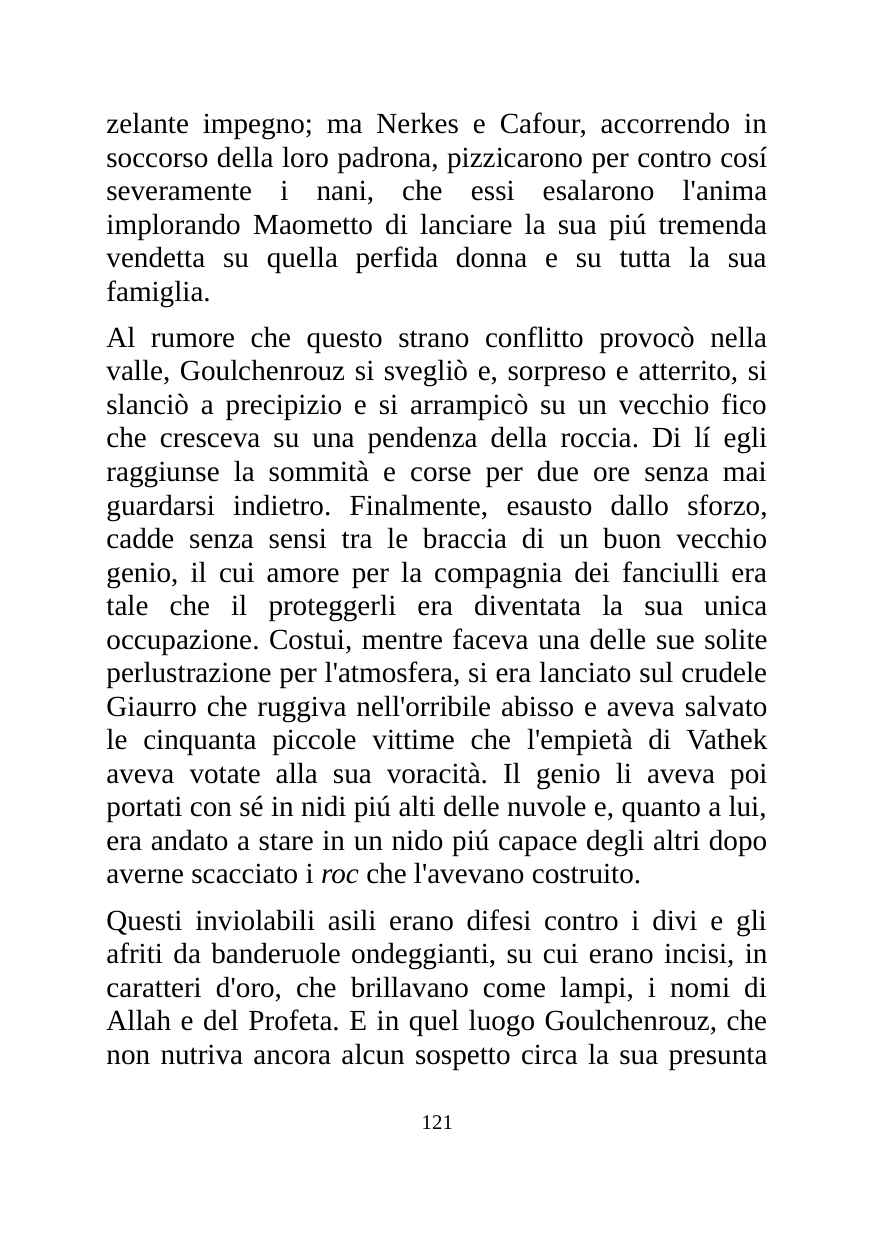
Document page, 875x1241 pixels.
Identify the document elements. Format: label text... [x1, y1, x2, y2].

text zelante impegno; ma Nerkes e Cafour, accorrendo in soccorso della loro padrona, pizzicarono per contro cosí severamente i nani, che essi esalarono l'anima implorando Maometto di lanciare la sua piú tremenda vendetta su quella perfida donna e su tutta la sua famiglia. [106, 106, 768, 307]
text Questi inviolabili asili erano difesi contro i divi e gli afriti da banderuole ondeggianti, su cui erano incisi, in caratteri d'oro, che brillavano come lampi, i nomi di Allah e del Profeta. E in quel luogo Goulchenrouz, che non nutriva ancora alcun sospetto circa la sua presunta [106, 903, 768, 1070]
text Al rumore che questo strano conflitto provocò nella valle, Goulchenrouz si svegliò e, sorpreso e atterrito, si slanciò a precipizio e si arrampicò su un vecchio fico che cresceva su una pendenza della roccia. Di lí egli raggiunse la sommità e corse per due ore senza mai guardarsi indietro. Finalmente, esausto dallo sforzo, cadde senza sensi tra le braccia di un buon vecchio genio, il cui amore per la compagnia dei fanciulli era tale che il proteggerli era diventata la sua unica occupazione. Costui, mentre faceva una delle sue solite perlustrazione per l'atmosfera, si era lanciato sul crudele Giaurro che ruggiva nell'orribile abisso e aveva salvato le cinquanta piccole vittime che l'empietà di Vathek aveva votate alla sua voracità. Il genio li aveva poi portati con sé in nidi piú alti delle nuvole e, quanto a lui, era andato a stare in un nido piú capace degli altri dopo averne scacciato i roc che l'avevano costruito. [106, 320, 768, 890]
